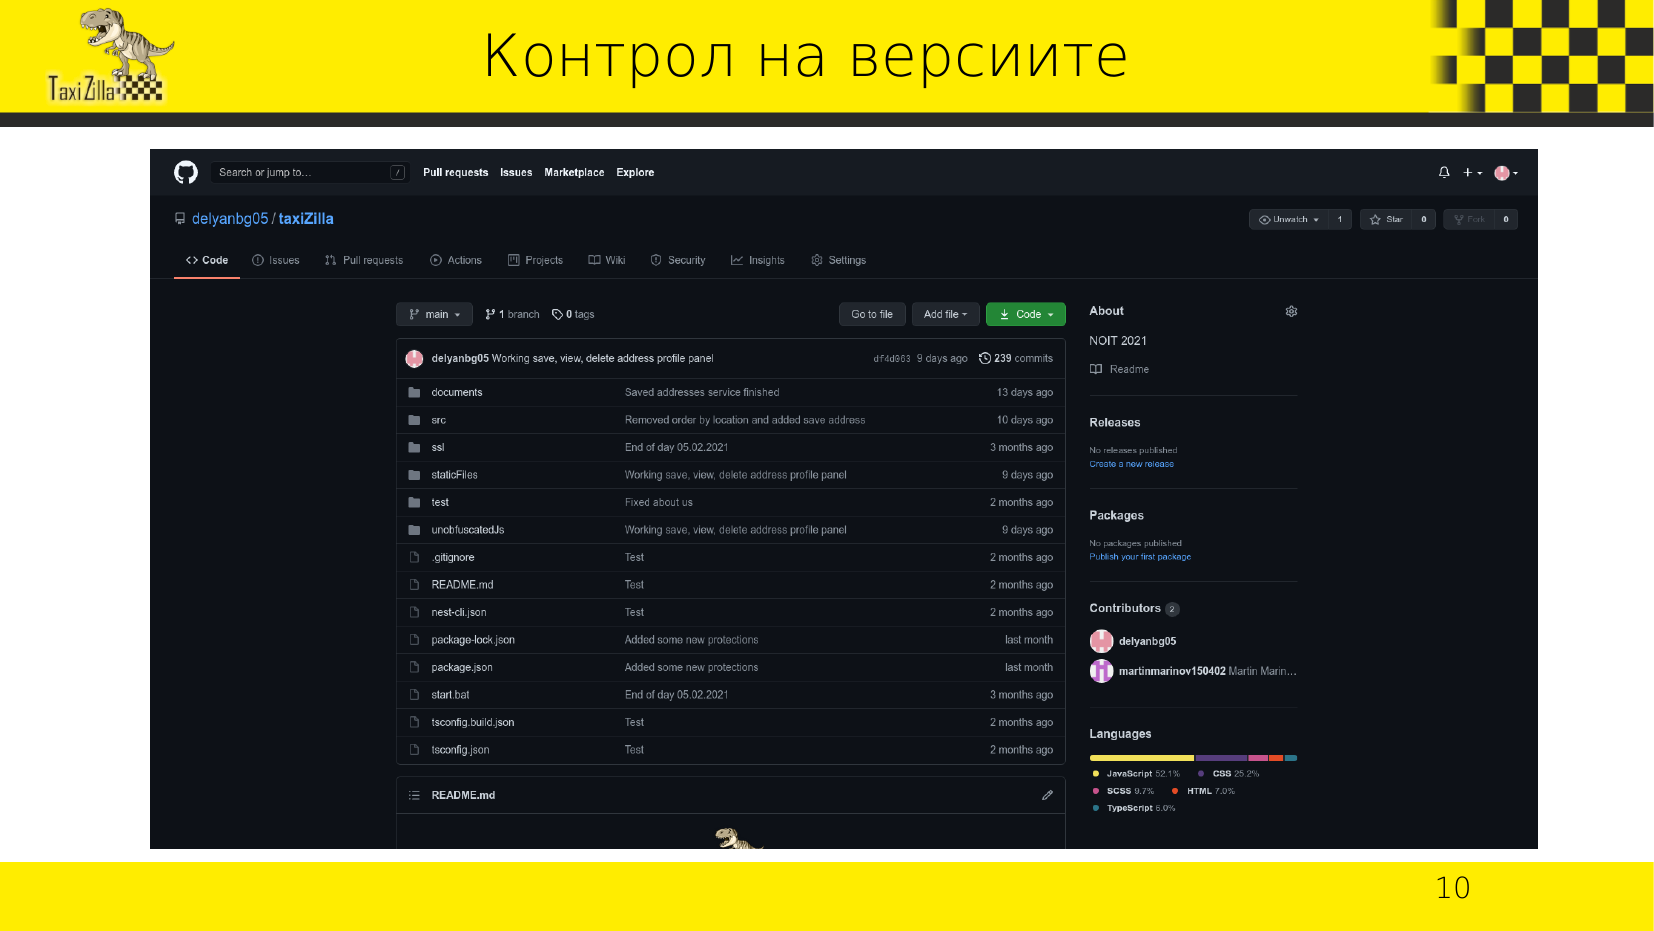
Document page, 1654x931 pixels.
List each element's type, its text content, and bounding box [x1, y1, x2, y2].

picture [0, 0, 1654, 931]
title Контрол на версиите [225, 0, 1388, 113]
